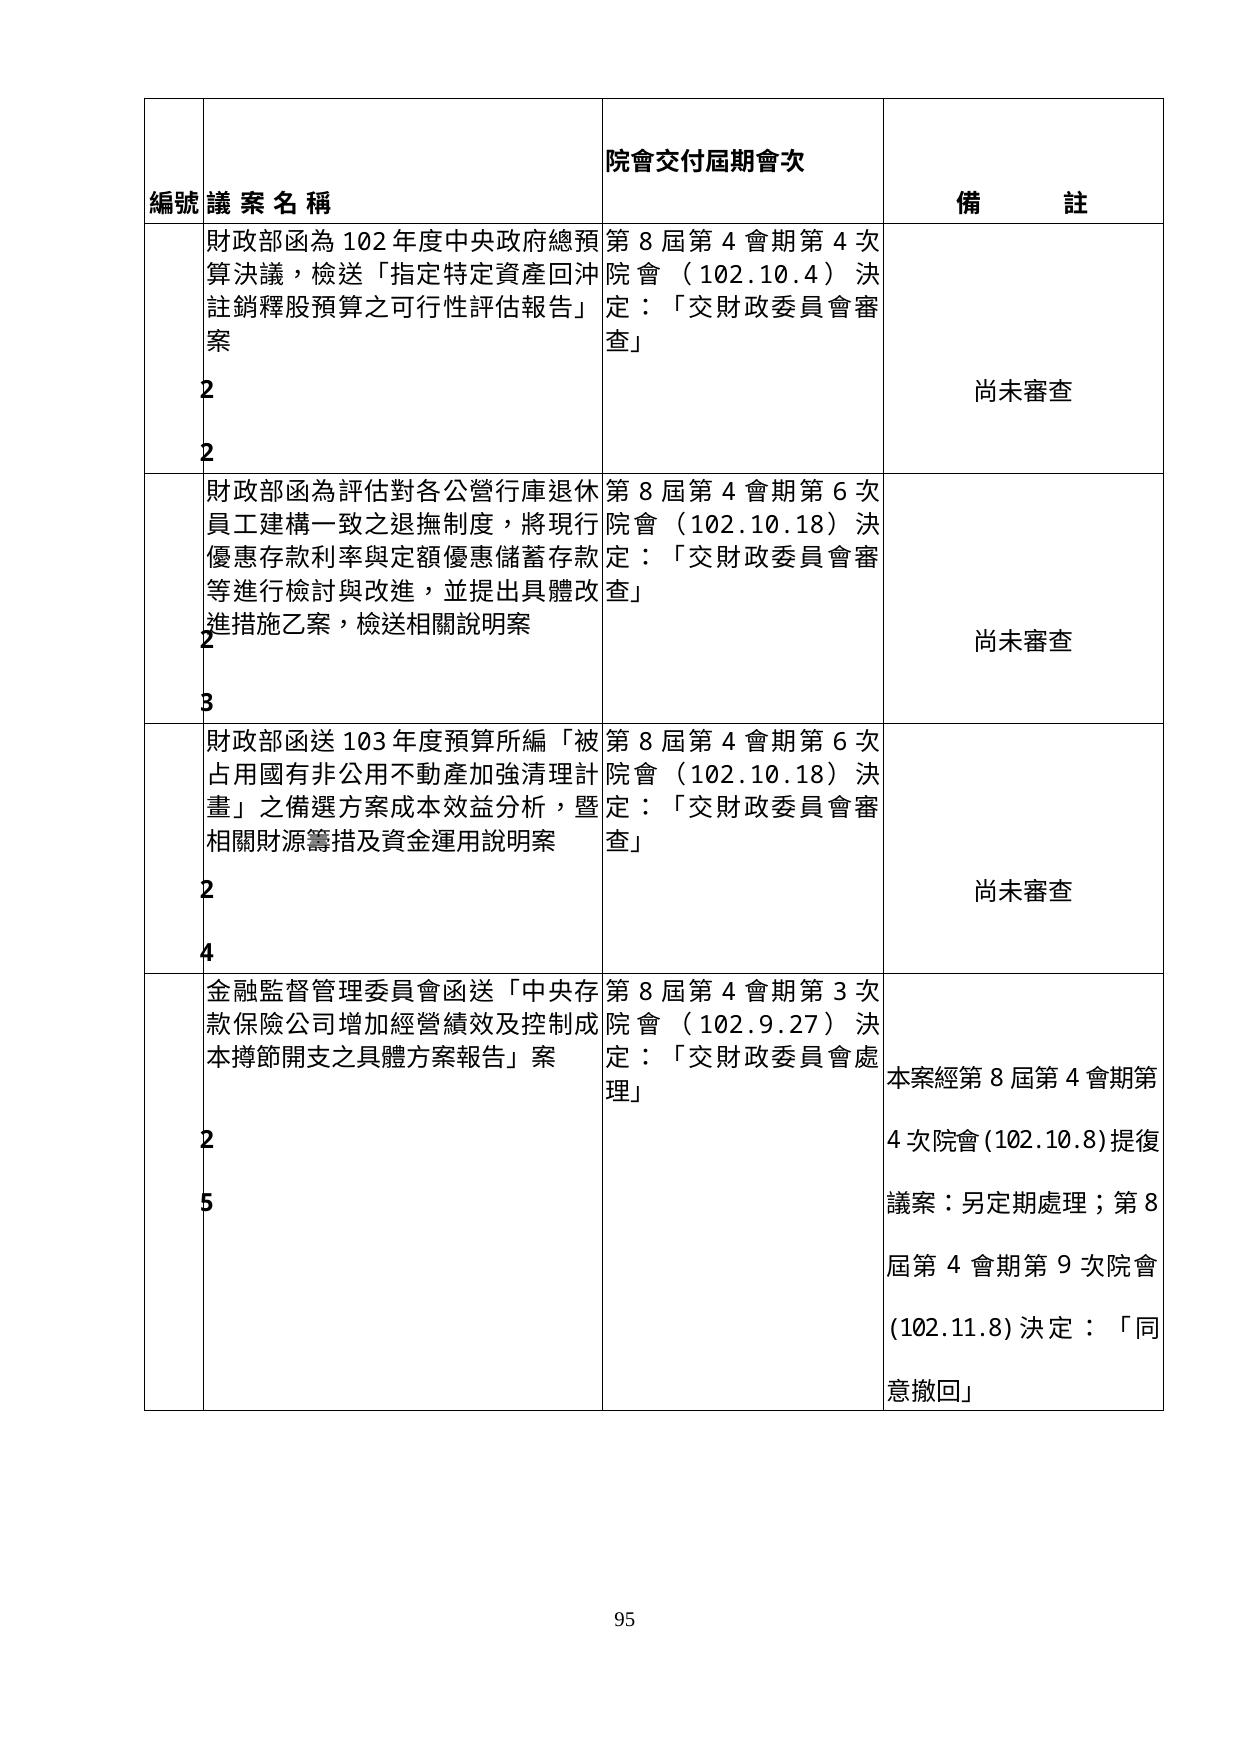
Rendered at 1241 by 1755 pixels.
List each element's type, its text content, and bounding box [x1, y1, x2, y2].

table_header 編號 [145, 99, 203, 222]
table_header 備 註 [884, 99, 1163, 222]
table_cell 尚未審查 [884, 474, 1163, 722]
table_cell 財政部函為102年度中央政府總預算決議，檢送「指定特定資產回沖註銷釋股預算之可行性評估報告」案 [204, 224, 602, 472]
table_cell 財政部函為評估對各公營行庫退休員工建構一致之退撫制度，將現行優惠存款利率與定額優惠儲蓄存款等進行檢討與改進，並提出具體改進措施乙案，檢送相關說明案 [204, 474, 602, 722]
table_cell 第8屆第4會期第6次院會（102.10.18）決定：「交財政委員會審查」 [603, 474, 883, 722]
table_header 議案名稱 [204, 99, 602, 222]
table_cell 第8屆第4會期第3次院會（102.9.27）決定：「交財政委員會處理」 [603, 974, 883, 1410]
table_cell 本案經第8屆第4會期第4次院會(102.10.8)提復議案：另定期處理；第8屆第4會期第9次院會(102.11.8)決定：「同意撤回」 [884, 974, 1163, 1410]
table_cell 第8屆第4會期第6次院會（102.10.18）決定：「交財政委員會審查」 [603, 724, 883, 972]
table_cell 尚未審查 [884, 724, 1163, 972]
table_cell [145, 724, 203, 972]
table_cell [145, 224, 203, 472]
table_cell 金融監督管理委員會函送「中央存款保險公司增加經營績效及控制成本撙節開支之具體方案報告」案 [204, 974, 602, 1410]
table_cell 第8屆第4會期第4次院會（102.10.4）決定：「交財政委員會審查」 [603, 224, 883, 472]
table_cell [145, 474, 203, 722]
table_header 院會交付屆期會次 [603, 99, 883, 222]
table_cell 尚未審查 [884, 224, 1163, 472]
table_cell [145, 974, 203, 1410]
table_cell 財政部函送103年度預算所編「被占用國有非公用不動產加強清理計畫」之備選方案成本效益分析，暨相關財源籌措及資金運用說明案 [204, 724, 602, 972]
